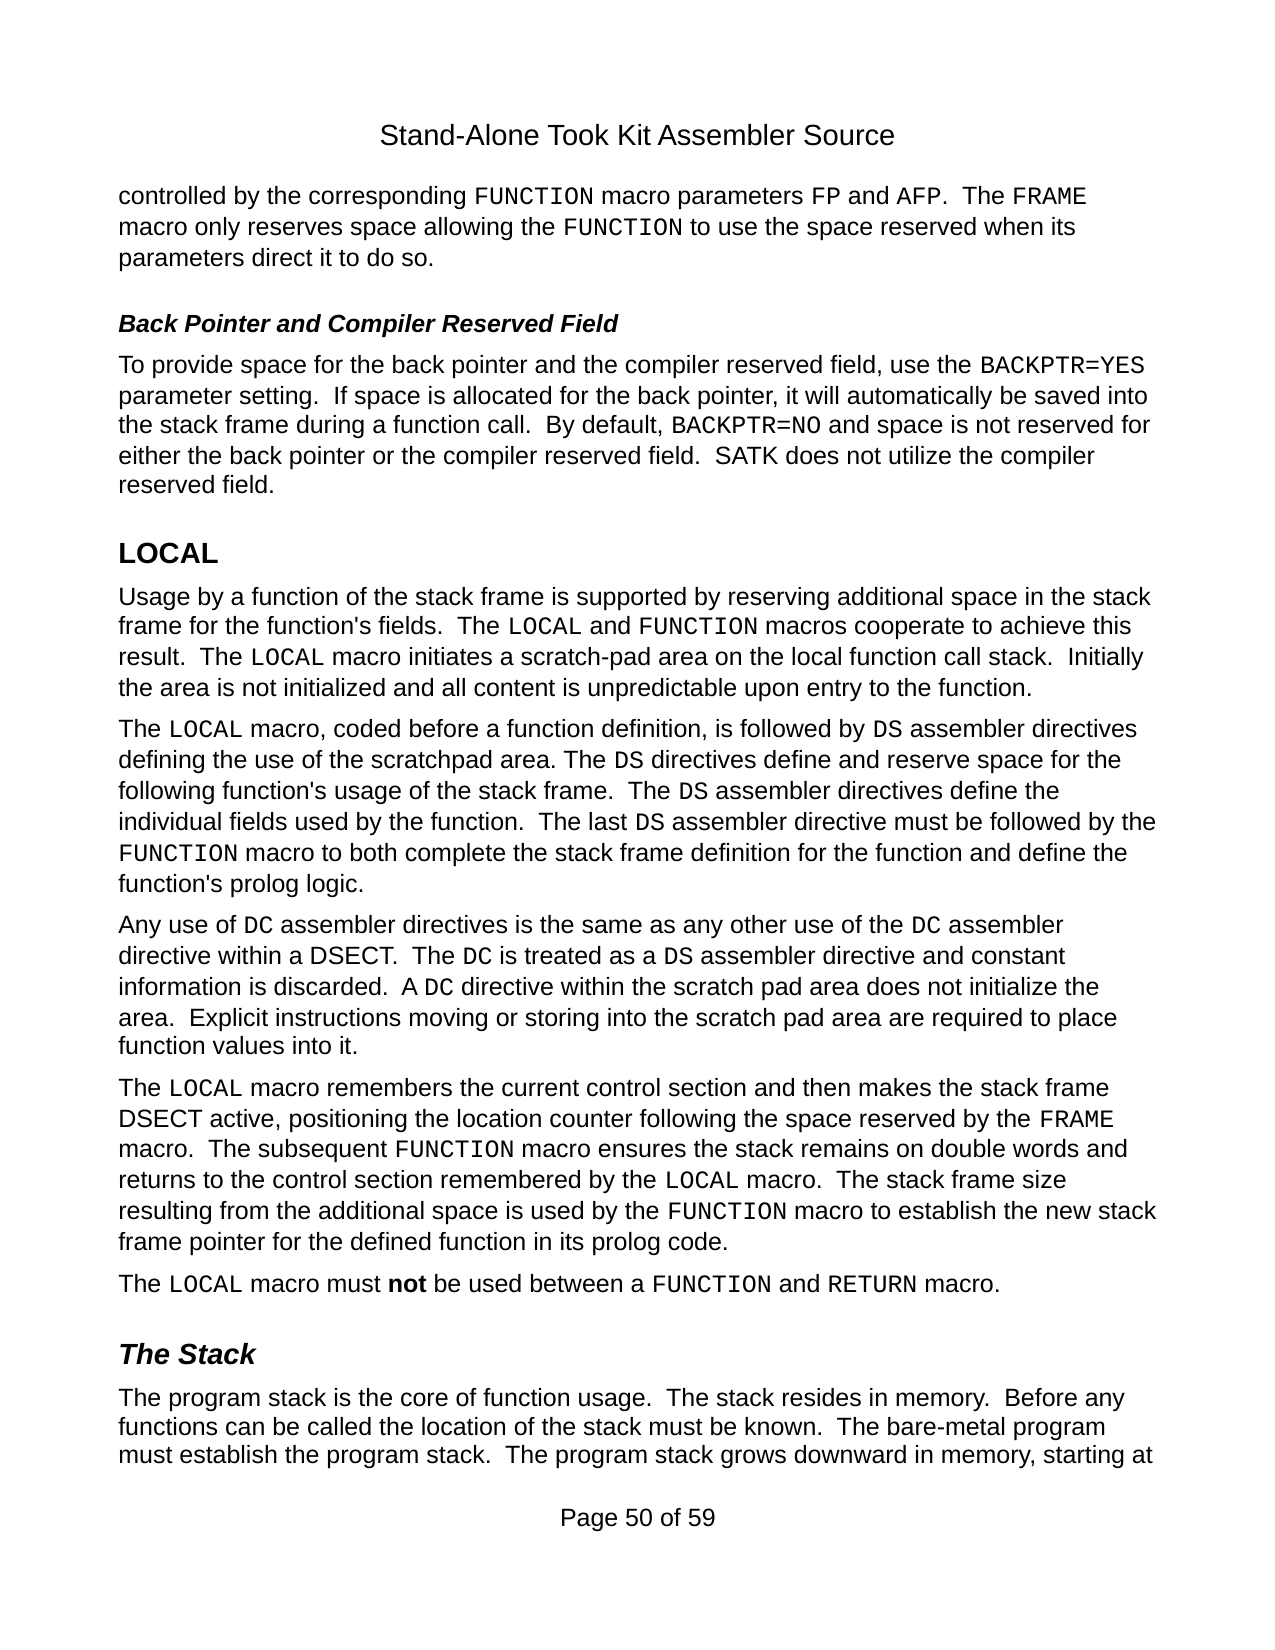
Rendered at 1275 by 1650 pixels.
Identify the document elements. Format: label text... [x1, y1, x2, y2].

text The LOCAL macro remembers the current control section and then makes the stack frame DSECT active, positioning the location counter following the space reserved by the FRAME macro. The subsequent FUNCTION macro ensures the stack remains on double words and returns to the control section remembered by the LOCAL macro. The stack frame size resulting from the additional space is used by the FUNCTION macro to establish the new stack frame pointer for the defined function in its prolog code. [118, 1073, 1157, 1256]
text The LOCAL macro, coded before a function definition, is followed by DS assembler directives defining the use of the scratchpad area. The DS directives define and reserve space for the following function's usage of the stack frame. The DS assembler directives define the individual fields used by the function. The last DS assembler directive must be followed by the FUNCTION macro to both complete the stack frame definition for the function and define the function's prolog logic. [118, 714, 1157, 897]
subtitle LOCAL [118, 536, 1157, 569]
text The LOCAL macro must not be used between a FUNCTION and RETURN macro. [118, 1268, 1157, 1299]
text To provide space for the back pointer and the compiler reserved field, use the BACKPTR=YES parameter setting. If space is allocated for the back pointer, it will automatically be saved into the stack frame during a function call. By default, BACKPTR=NO and space is not reserved for either the back pointer or the compiler reserved field. SATK does not utilize the compiler reserved field. [118, 350, 1157, 498]
subtitle Back Pointer and Compiler Reserved Field [118, 309, 1157, 338]
subtitle The Stack [118, 1337, 1157, 1371]
text The program stack is the core of function usage. The stack resides in memory. Before any functions can be called the location of the stack must be known. The bare-metal program must establish the program stack. The program stack grows downward in memory, starting at [118, 1383, 1157, 1469]
text Usage by a function of the stack frame is supported by reserving additional space in the stack frame for the function's fields. The LOCAL and FUNCTION macros cooperate to achieve this result. The LOCAL macro initiates a scratch-pad area on the local function call stack. Initially the area is not initialized and all content is unpredictable upon entry to the function. [118, 582, 1157, 701]
text Any use of DC assembler directives is the same as any other use of the DC assembler directive within a DSECT. The DC is treated as a DS assembler directive and constant information is discarded. A DC directive within the scratch pad area does not initialize the area. Explicit instructions moving or storing into the scratch pad area are required to place function values into it. [118, 910, 1157, 1060]
text controlled by the corresponding FUNCTION macro parameters FP and AFP. The FRAME macro only reserves space allowing the FUNCTION to use the space reserved when its parameters direct it to do so. [118, 181, 1157, 272]
